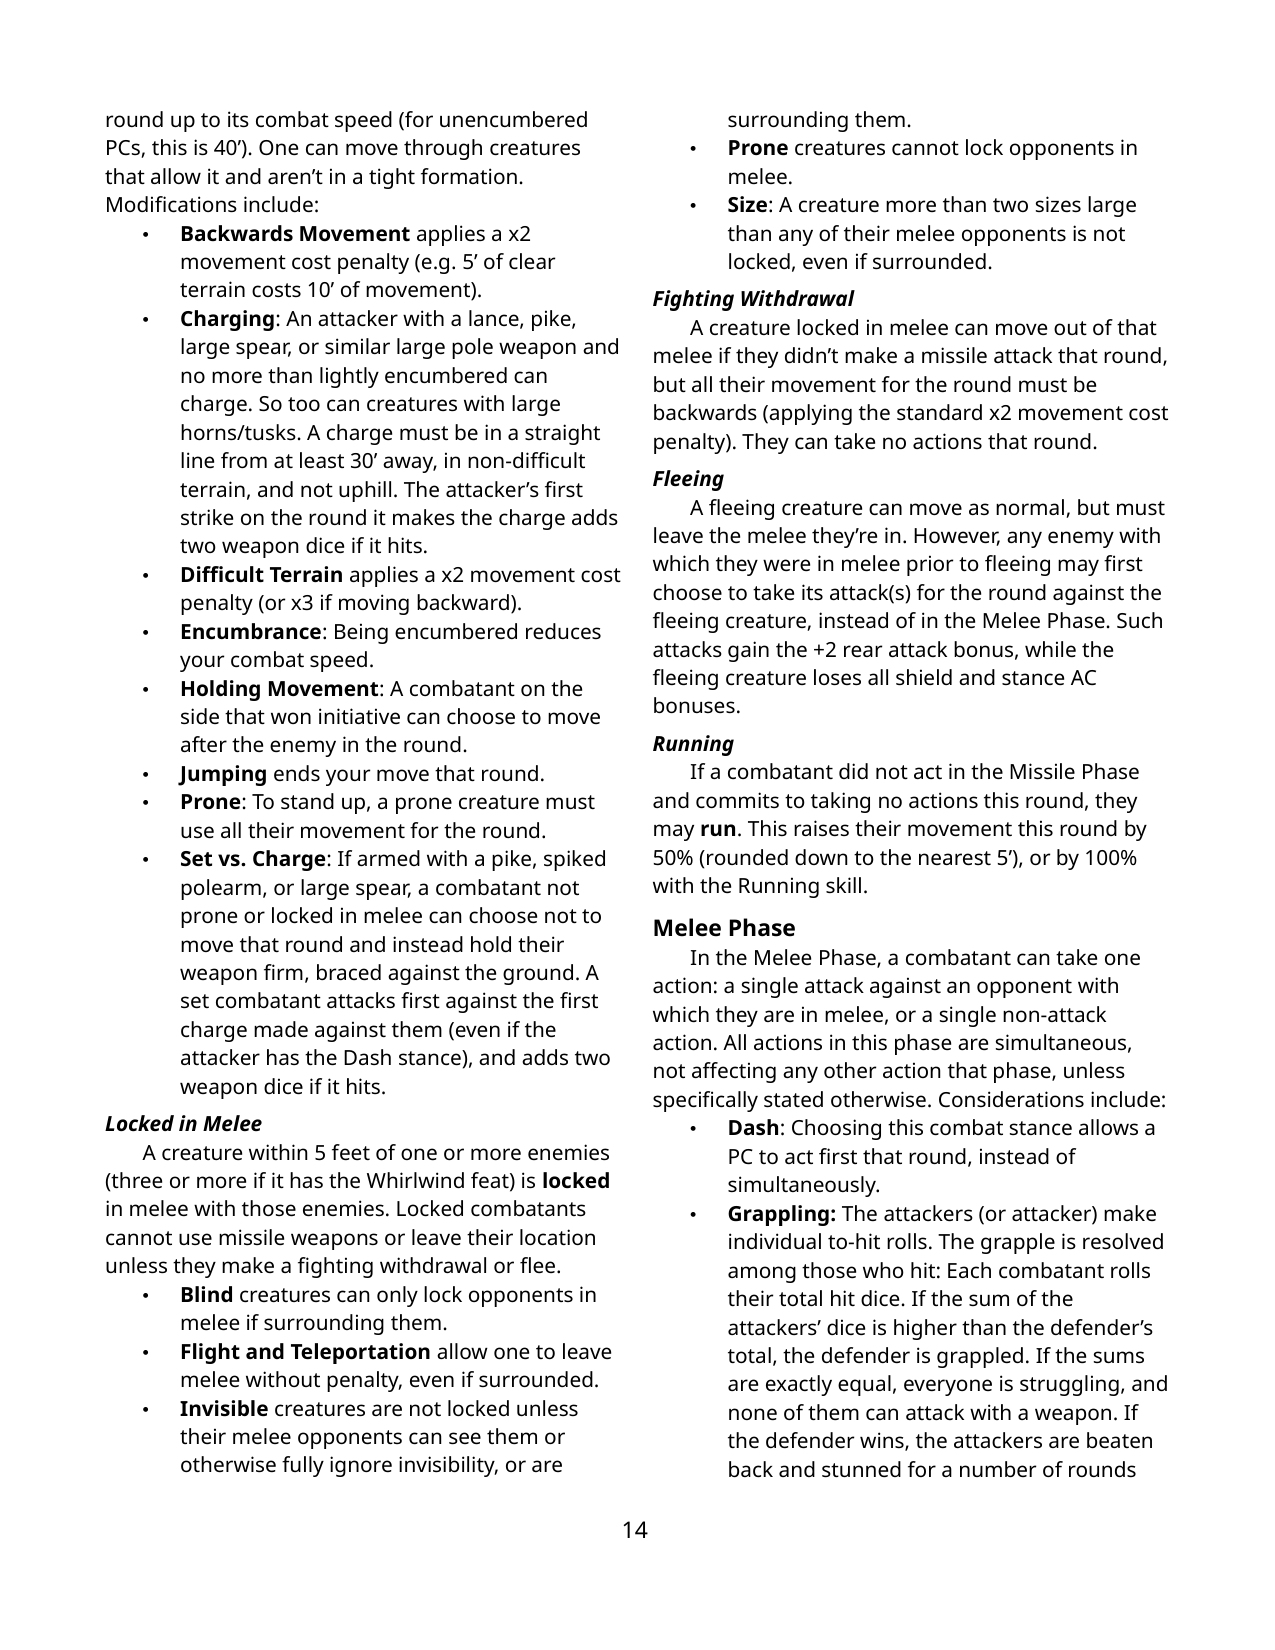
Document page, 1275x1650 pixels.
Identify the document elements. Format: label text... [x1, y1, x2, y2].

list Flight and Teleportation allow one to leave melee without penalty, even if surrounded. [142, 1337, 622, 1394]
subtitle Locked in Melee [105, 1109, 622, 1138]
list Difficult Terrain applies a x2 movement cost penalty (or x3 if moving backward). [142, 560, 622, 617]
list Prone: To stand up, a prone creature must use all their movement for the round. [142, 787, 622, 844]
list Size: A creature more than two sizes large than any of their melee opponents is not locked, even if surrounded. [690, 190, 1170, 276]
subtitle Fighting Withdrawal [652, 284, 1170, 313]
list Prone creatures cannot lock opponents in melee. [690, 133, 1170, 190]
list Holding Movement: A combatant on the side that won initiative can choose to move after the enemy in the round. [142, 674, 622, 759]
subtitle Melee Phase [652, 912, 1170, 943]
text If a combatant did not act in the Missile Phase and commits to taking no actions this round, they may run. This raises their movement this round by 50% (rounded down to the nearest 5’), or by 100% with the Running skill. [652, 757, 1170, 900]
subtitle Fleeing [652, 464, 1170, 493]
list surrounding them. [690, 105, 1170, 133]
list Charging: An attacker with a lance, pike, large spear, or similar large pole weapon and no more than lightly encumbered can charge. So too can creatures with large horns/tusks. A charge must be in a straight line from at least 30’ away, in non-difficult terrain, and not uphill. The attacker’s first strike on the round it makes the charge adds two weapon dice if it hits. [142, 304, 622, 560]
subtitle Running [652, 729, 1170, 757]
list Backwards Movement applies a x2 movement cost penalty (e.g. 5’ of clear terrain costs 10’ of movement). [142, 219, 622, 304]
text A creature locked in melee can move out of that melee if they didn’t make a missile attack that round, but all their movement for the round must be backwards (applying the standard x2 movement cost penalty). They can take no actions that round. [652, 313, 1170, 455]
list Grappling: The attackers (or attacker) make individual to-hit rolls. The grapple is resolved among those who hit: Each combatant rolls their total hit dice. If the sum of the attackers’ dice is higher than the defender’s total, the defender is grappled. If the sums are exactly equal, everyone is struggling, and none of them can attack with a weapon. If the defender wins, the attackers are beaten back and stunned for a number of rounds [690, 1199, 1170, 1483]
text A creature within 5 feet of one or more enemies (three or more if it has the Whirlwind feat) is locked in melee with those enemies. Locked combatants cannot use missile weapons or leave their location unless they make a fighting withdrawal or flee. [105, 1138, 622, 1280]
text round up to its combat speed (for unencumbered PCs, this is 40’). One can move through creatures that allow it and aren’t in a tight formation. Modifications include: [105, 105, 622, 219]
list Invisible creatures are not locked unless their melee opponents can see them or otherwise fully ignore invisibility, or are [142, 1394, 622, 1479]
list Jumping ends your move that round. [142, 759, 622, 787]
list Dash: Choosing this combat stance allows a PC to act first that round, instead of simultaneously. [690, 1113, 1170, 1199]
text A fleeing creature can move as normal, but must leave the melee they’re in. However, any enemy with which they were in melee prior to fleeing may first choose to take its attack(s) for the round against the fleeing creature, instead of in the Melee Phase. Such attacks gain the +2 rear attack bonus, while the fleeing creature loses all shield and stance AC bonuses. [652, 493, 1170, 720]
list Encumbrance: Being encumbered reduces your combat speed. [142, 617, 622, 674]
text In the Melee Phase, a combatant can take one action: a single attack against an opponent with which they are in melee, or a single non-attack action. All actions in this phase are simultaneous, not affecting any other action that phase, unless specifically stated otherwise. Considerations include: [652, 943, 1170, 1113]
list Set vs. Charge: If armed with a pike, spiked polearm, or large spear, a combatant not prone or locked in melee can choose not to move that round and instead hold their weapon firm, braced against the ground. A set combatant attacks first against the first charge made against them (even if the attacker has the Dash stance), and adds two weapon dice if it hits. [142, 844, 622, 1100]
list Blind creatures can only lock opponents in melee if surrounding them. [142, 1280, 622, 1337]
